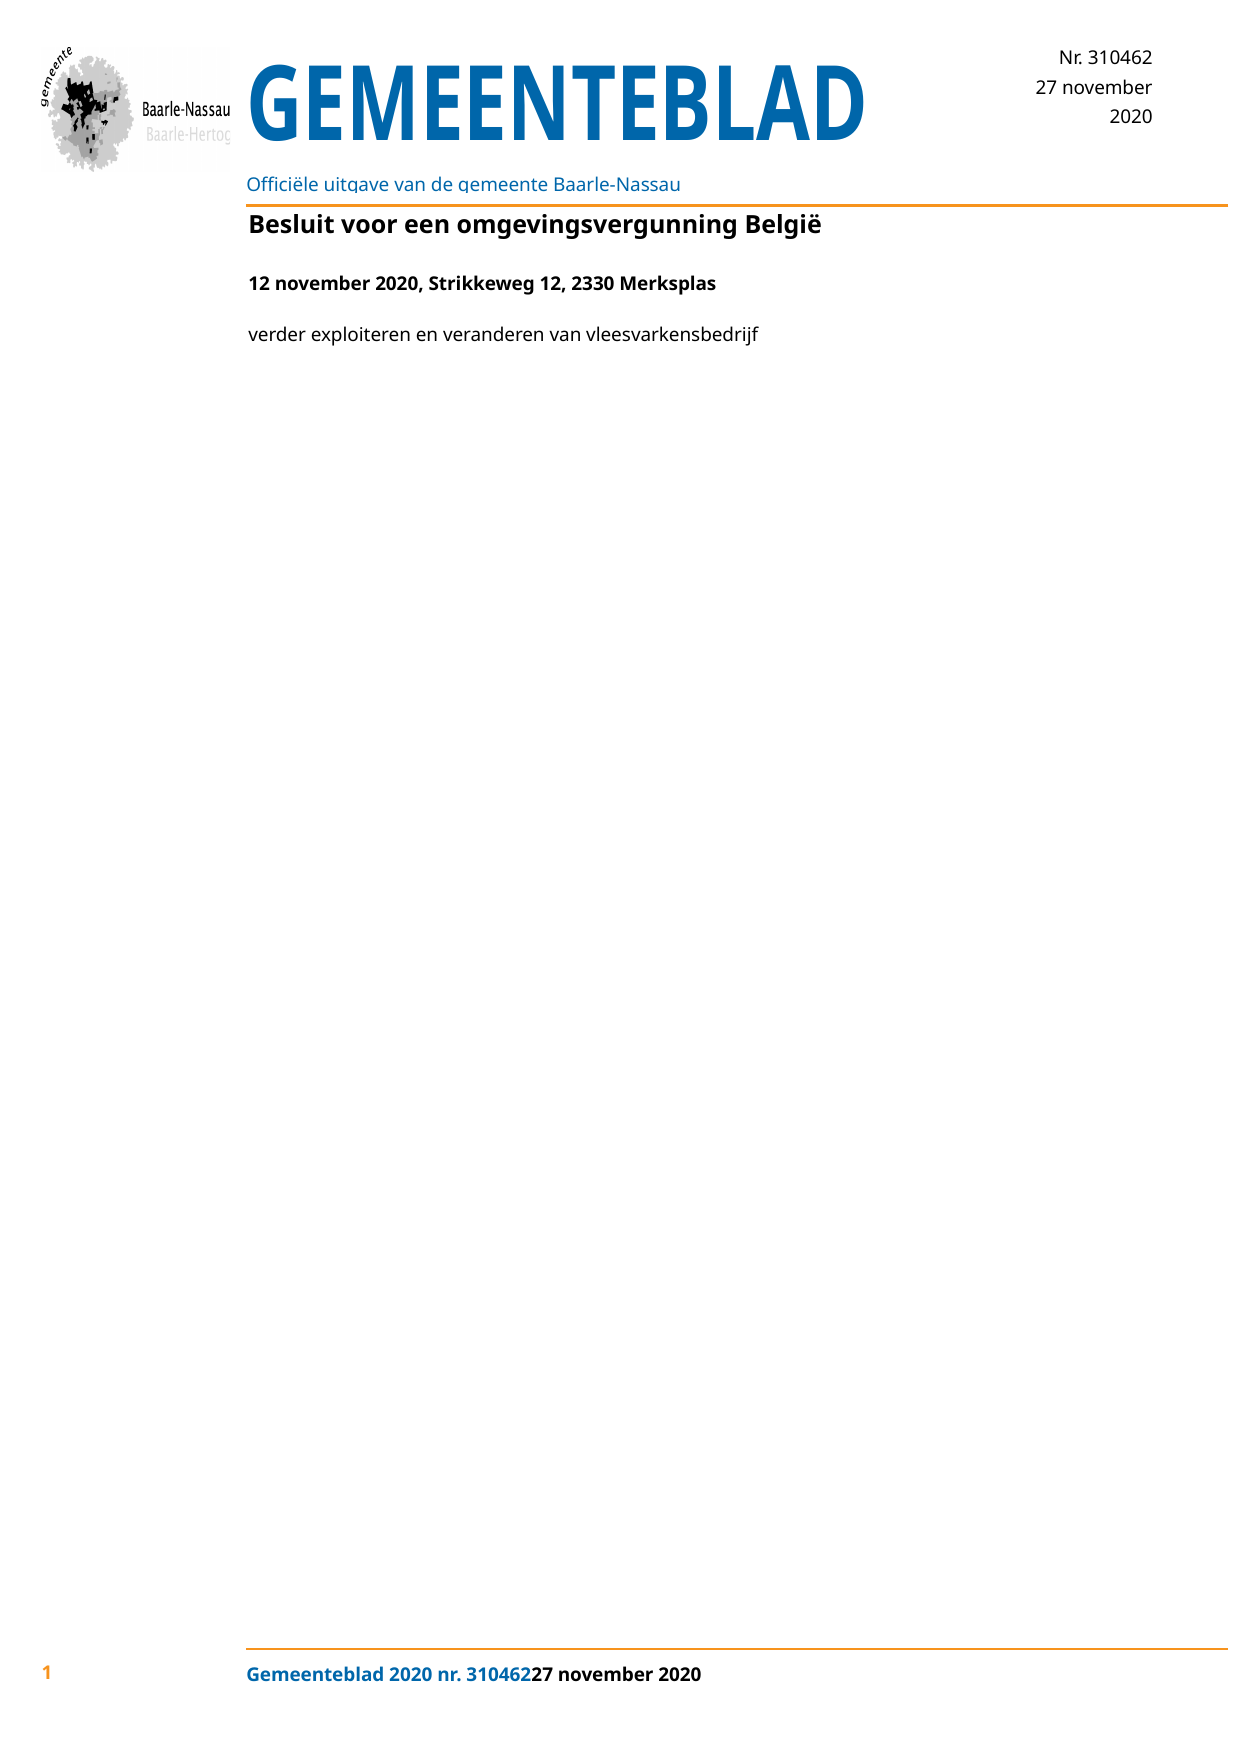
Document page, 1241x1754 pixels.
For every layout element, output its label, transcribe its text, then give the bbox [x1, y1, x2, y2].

text verder exploiteren en veranderen van vleesvarkensbedrijf [248, 321, 1152, 346]
text 12 november 2020, Strikkeweg 12, 2330 Merksplas [248, 270, 1152, 296]
text Besluit voor een omgevingsvergunning België [248, 207, 1152, 241]
picture [41, 47, 231, 172]
